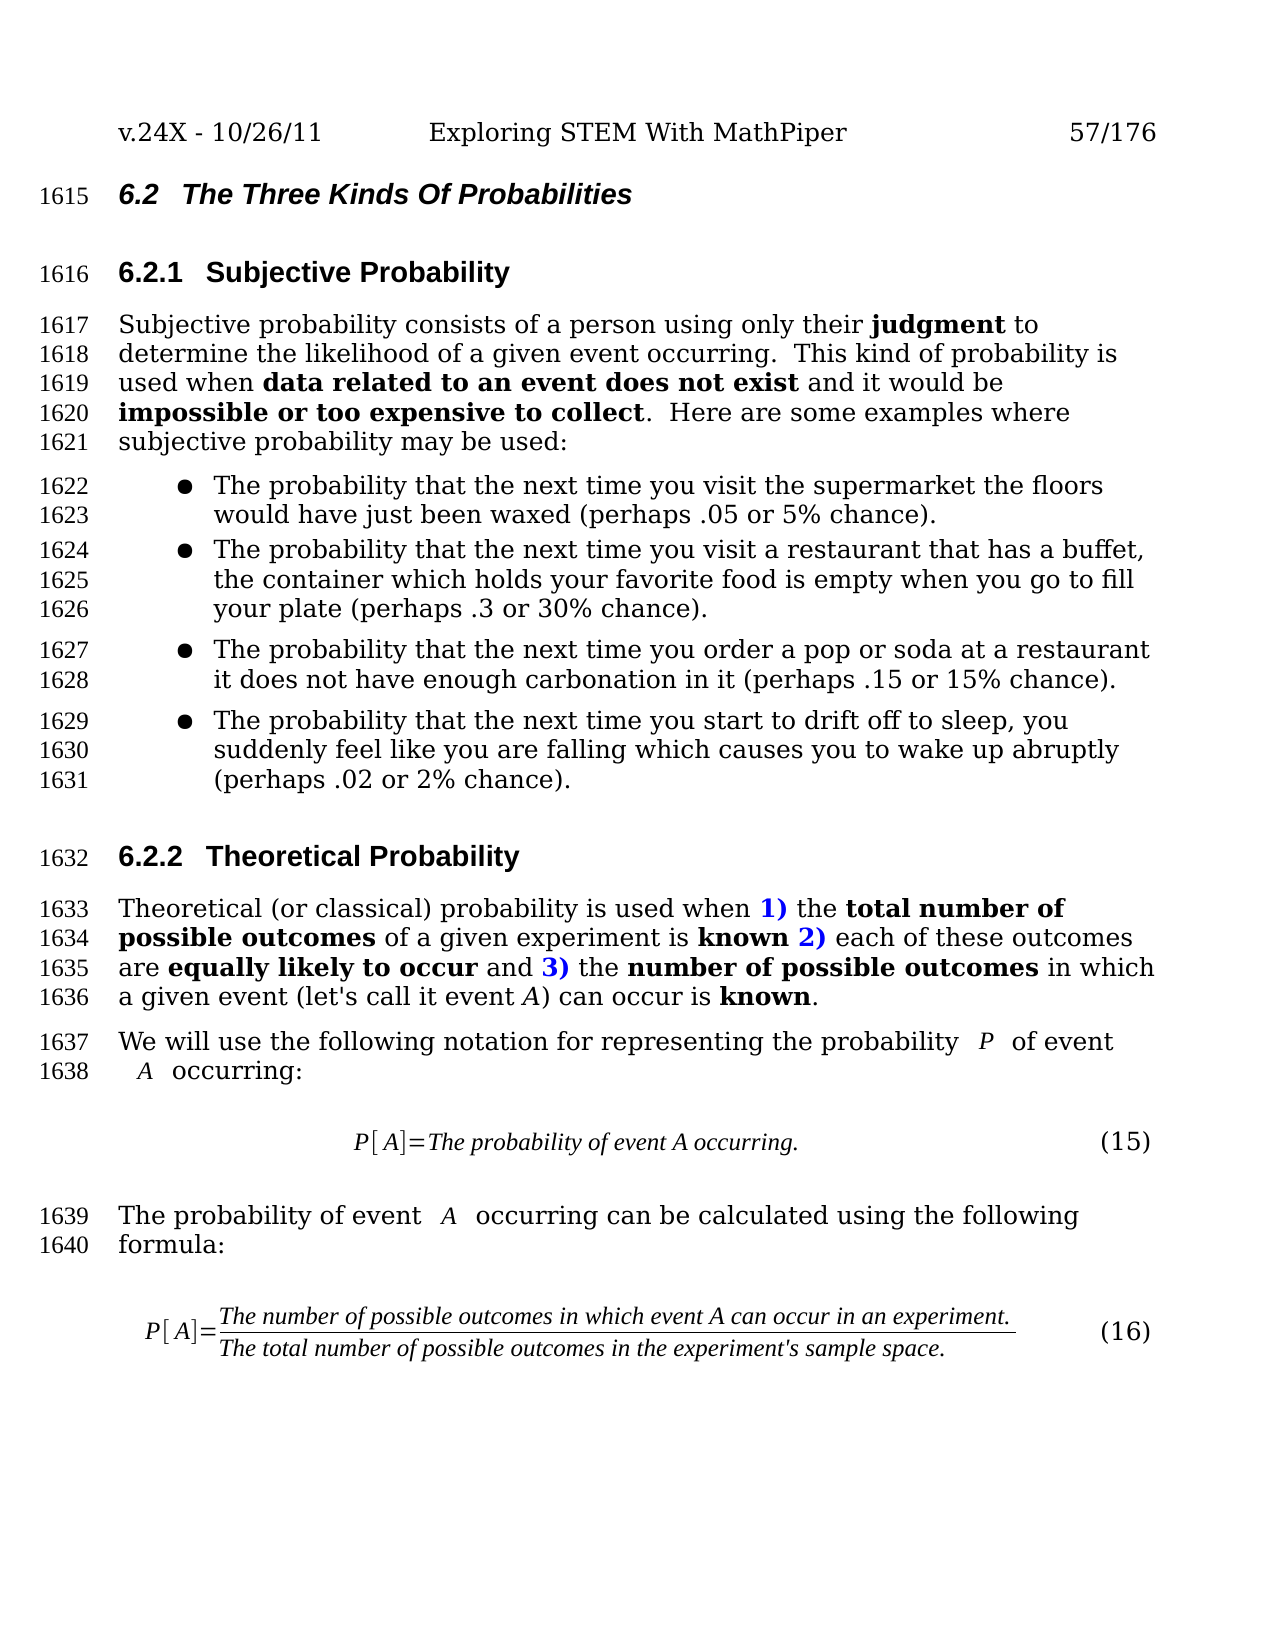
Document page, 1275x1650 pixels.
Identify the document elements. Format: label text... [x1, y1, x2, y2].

text Subjective probability consists of a person using only their judgment to determine the likelihood of a given event occurring. This kind of probability is used when data related to an event does not exist and it would be impossible or too expensive to collect. Here are some examples where subjective probability may be used: [118, 310, 1157, 456]
list The probability that the next time you visit a restaurant that has a buffet, the container which holds your favorite food is empty when you go to fill your plate (perhaps .3 or 30% chance). [175, 536, 1157, 623]
table_header [118, 1295, 1041, 1369]
table_header (15) [1041, 1121, 1157, 1162]
table_header [118, 1121, 1041, 1162]
list The probability that the next time you visit the supermarket the floors would have just been waxed (perhaps .05 or 5% chance). [175, 471, 1157, 529]
subtitle Theoretical Probability [118, 839, 1157, 873]
text The probability of eventoccurring can be calculated using the following formula: [118, 1201, 1157, 1259]
subtitle Subjective Probability [118, 255, 1157, 289]
subtitle The Three Kinds Of Probabilities [118, 177, 1157, 210]
text Theoretical (or classical) probability is used when 1) the total number of possible outcomes of a given experiment is known 2) each of these outcomes are equally likely to occur and 3) the number of possible outcomes in which a given event (let's call it event A) can occur is known. [118, 894, 1157, 1011]
list The probability that the next time you order a pop or soda at a restaurant it does not have enough carbonation in it (perhaps .15 or 15% chance). [175, 636, 1157, 694]
list The probability that the next time you start to drift off to sleep, you suddenly feel like you are falling which causes you to wake up abruptly (perhaps .02 or 2% chance). [175, 706, 1157, 794]
text We will use the following notation for representing the probabilityof eventoccurring: [118, 1026, 1157, 1086]
table_header (16) [1041, 1295, 1157, 1369]
